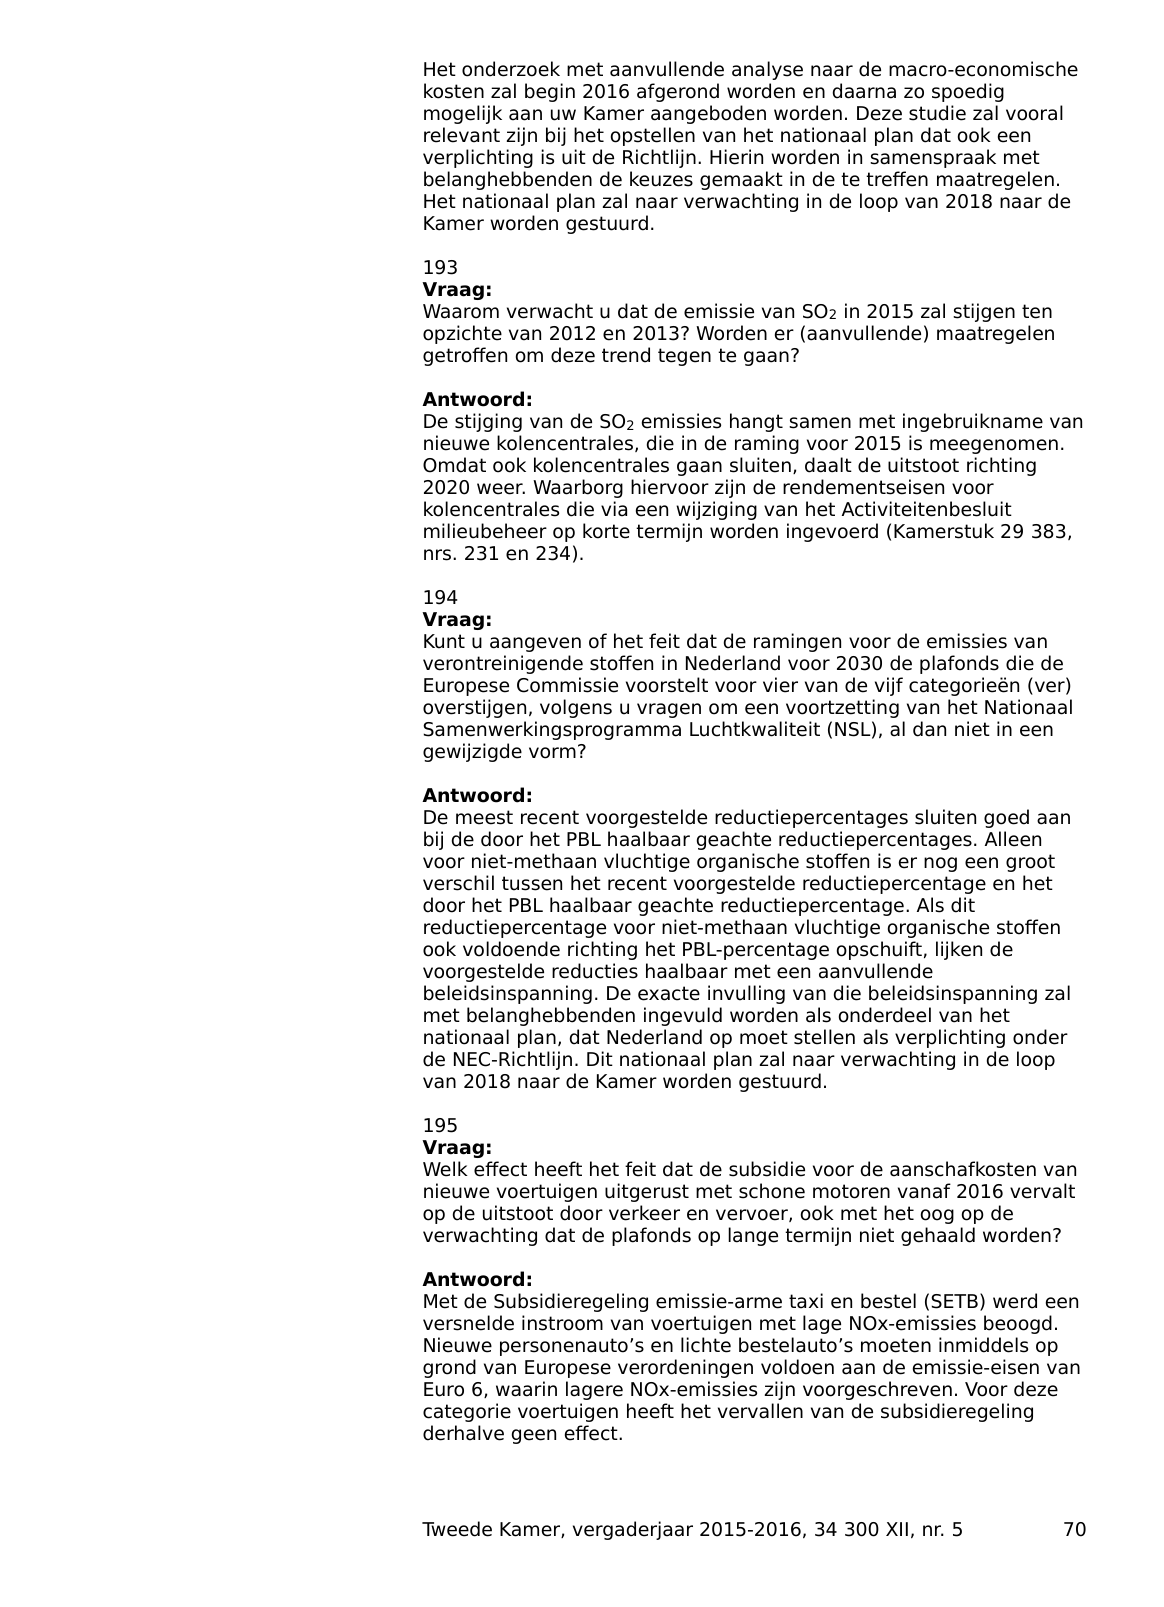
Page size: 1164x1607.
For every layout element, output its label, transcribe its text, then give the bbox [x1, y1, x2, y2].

text Vraag: [422, 279, 1087, 301]
text Waarom verwacht u dat de emissie van SO2 in 2015 zal stijgen ten opzichte van 2012 en 2013? Worden er (aanvullende) maatregelen getroffen om deze trend tegen te gaan? [422, 301, 1087, 367]
text Antwoord: [422, 389, 1087, 411]
text Kunt u aangeven of het feit dat de ramingen voor de emissies van verontreinigende stoffen in Nederland voor 2030 de plafonds die de Europese Commissie voorstelt voor vier van de vijf categorieën (ver) overstijgen, volgens u vragen om een voortzetting van het Nationaal Samenwerkingsprogramma Luchtkwaliteit (NSL), al dan niet in een gewijzigde vorm? [422, 631, 1087, 763]
text Vraag: [422, 1137, 1087, 1159]
text Met de Subsidieregeling emissie-arme taxi en bestel (SETB) werd een versnelde instroom van voertuigen met lage NOx-emissies beoogd. Nieuwe personenauto’s en lichte bestelauto’s moeten inmiddels op grond van Europese verordeningen voldoen aan de emissie-eisen van Euro 6, waarin lagere NOx-emissies zijn voorgeschreven. Voor deze categorie voertuigen heeft het vervallen van de subsidieregeling derhalve geen effect. [422, 1291, 1087, 1445]
text De stijging van de SO2 emissies hangt samen met ingebruikname van nieuwe kolencentrales, die in de raming voor 2015 is meegenomen. Omdat ook kolencentrales gaan sluiten, daalt de uitstoot richting 2020 weer. Waarborg hiervoor zijn de rendementseisen voor kolencentrales die via een wijziging van het Activiteitenbesluit milieubeheer op korte termijn worden ingevoerd (Kamerstuk 29 383, nrs. 231 en 234). [422, 411, 1087, 565]
text 193 [422, 257, 1087, 279]
text Welk effect heeft het feit dat de subsidie voor de aanschafkosten van nieuwe voertuigen uitgerust met schone motoren vanaf 2016 vervalt op de uitstoot door verkeer en vervoer, ook met het oog op de verwachting dat de plafonds op lange termijn niet gehaald worden? [422, 1159, 1087, 1247]
text Vraag: [422, 609, 1087, 631]
text 194 [422, 587, 1087, 609]
text 195 [422, 1115, 1087, 1137]
text Het onderzoek met aanvullende analyse naar de macro-economische kosten zal begin 2016 afgerond worden en daarna zo spoedig mogelijk aan uw Kamer aangeboden worden. Deze studie zal vooral relevant zijn bij het opstellen van het nationaal plan dat ook een verplichting is uit de Richtlijn. Hierin worden in samenspraak met belanghebbenden de keuzes gemaakt in de te treffen maatregelen. Het nationaal plan zal naar verwachting in de loop van 2018 naar de Kamer worden gestuurd. [422, 59, 1087, 235]
text Antwoord: [422, 1269, 1087, 1291]
text Antwoord: [422, 785, 1087, 807]
text De meest recent voorgestelde reductiepercentages sluiten goed aan bij de door het PBL haalbaar geachte reductiepercentages. Alleen voor niet-methaan vluchtige organische stoffen is er nog een groot verschil tussen het recent voorgestelde reductiepercentage en het door het PBL haalbaar geachte reductiepercentage. Als dit reductiepercentage voor niet-methaan vluchtige organische stoffen ook voldoende richting het PBL-percentage opschuift, lijken de voorgestelde reducties haalbaar met een aanvullende beleidsinspanning. De exacte invulling van die beleidsinspanning zal met belanghebbenden ingevuld worden als onderdeel van het nationaal plan, dat Nederland op moet stellen als verplichting onder de NEC-Richtlijn. Dit nationaal plan zal naar verwachting in de loop van 2018 naar de Kamer worden gestuurd. [422, 807, 1087, 1093]
